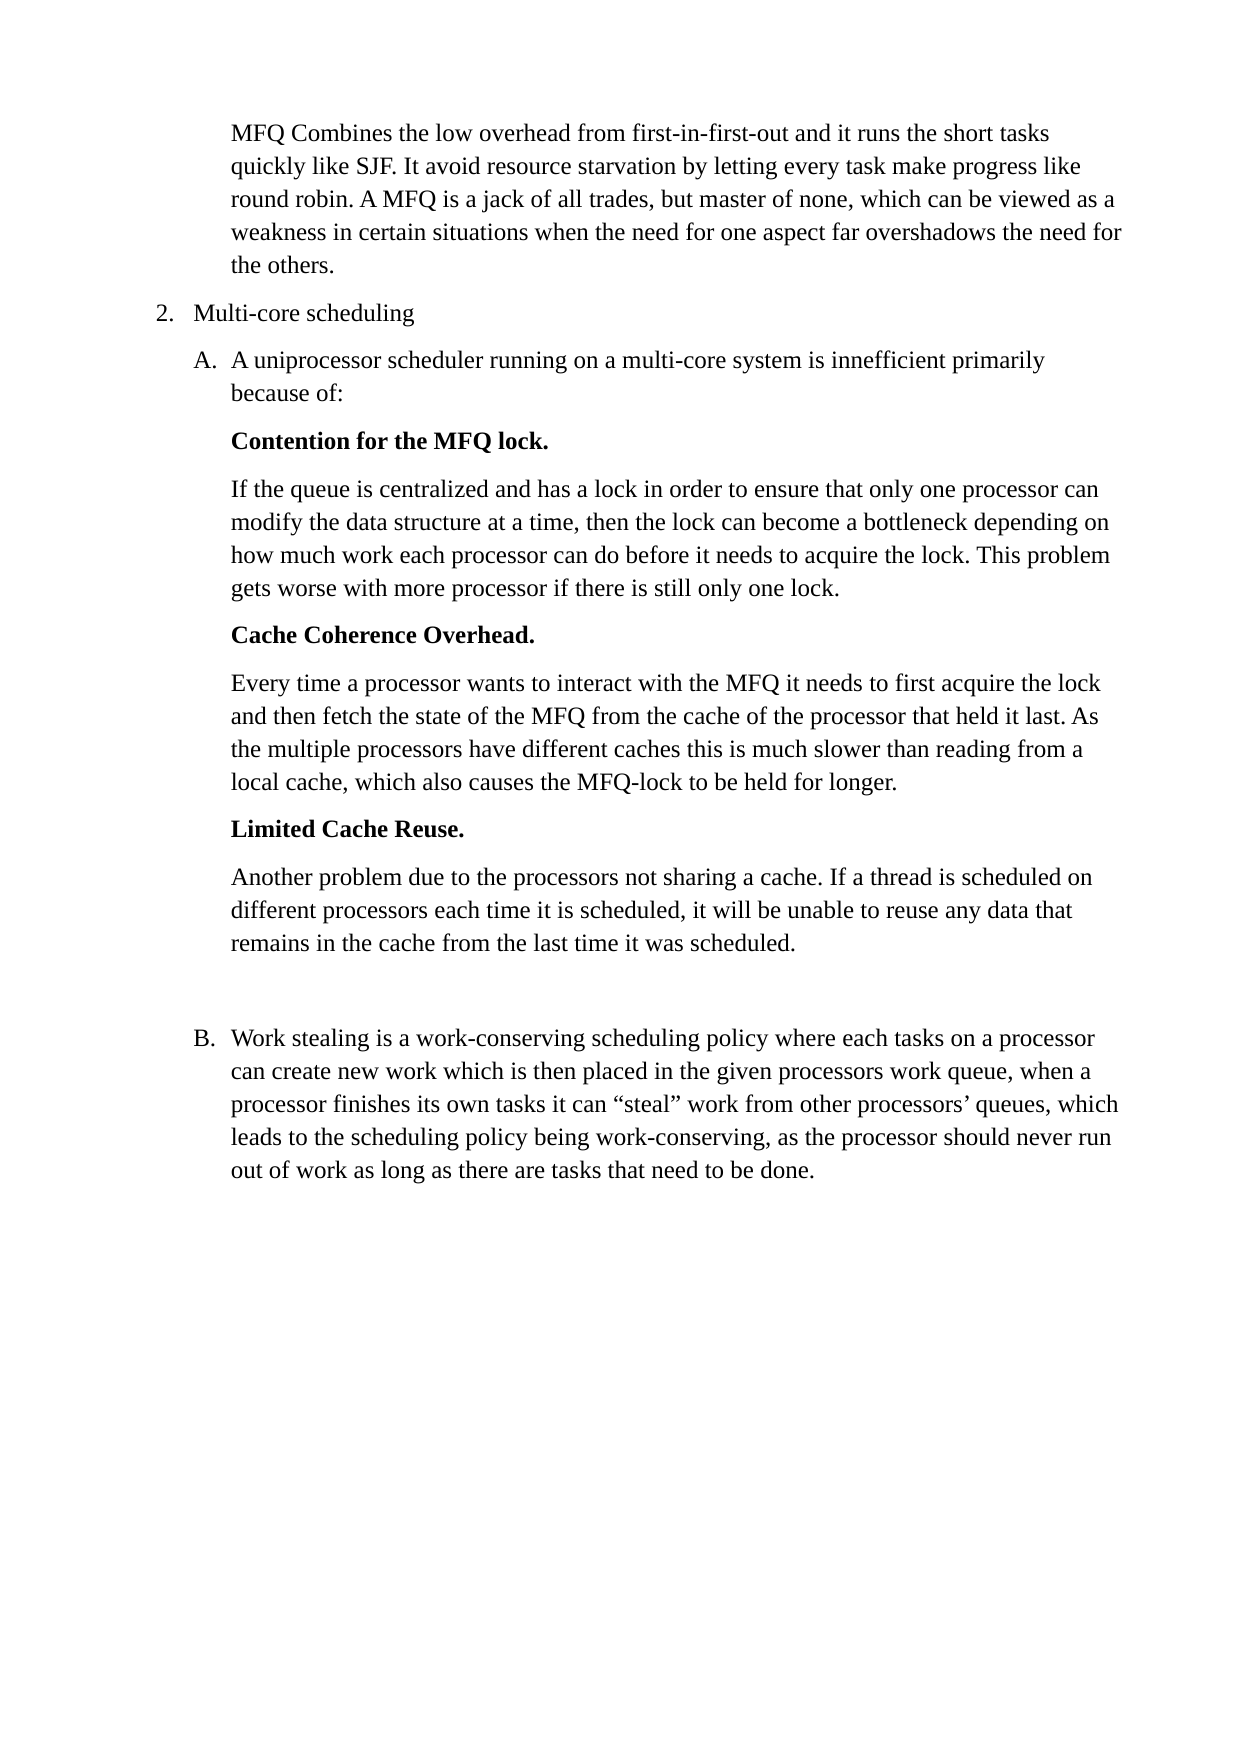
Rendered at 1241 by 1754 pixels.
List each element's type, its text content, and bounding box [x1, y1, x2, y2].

list If the queue is centralized and has a lock in order to ensure that only one processor can modify the data structure at a time, then the lock can become a bottleneck depending on how much work each processor can do before it needs to acquire the lock. This problem gets worse with more processor if there is still only one lock. [193, 474, 1122, 601]
list Every time a processor wants to interact with the MFQ it needs to first acquire the lock and then fetch the state of the MFQ from the cache of the processor that held it last. As the multiple processors have different caches this is much slower than reading from a local cache, which also causes the MFQ-lock to be held for longer. [193, 668, 1122, 796]
list Multi-core scheduling [156, 298, 1122, 327]
list Another problem due to the processors not sharing a cache. If a thread is scheduled on different processors each time it is scheduled, it will be unable to reuse any data that remains in the cache from the last time it was scheduled. [193, 862, 1122, 957]
list Limited Cache Reuse. [193, 814, 1122, 843]
list MFQ Combines the low overhead from first-in-first-out and it runs the short tasks quickly like SJF. It avoid resource starvation by letting every task make progress like round robin. A MFQ is a jack of all trades, but master of none, which can be viewed as a weakness in certain situations when the need for one aspect far overshadows the need for the others. [193, 118, 1122, 279]
list Cache Coherence Overhead. [193, 620, 1122, 649]
list A uniprocessor scheduler running on a multi-core system is innefficient primarily because of: [193, 345, 1122, 407]
list Contention for the MFQ lock. [193, 426, 1122, 455]
list Work stealing is a work-conserving scheduling policy where each tasks on a processor can create new work which is then placed in the given processors work queue, when a processor finishes its own tasks it can “steal” work from other processors’ queues, which leads to the scheduling policy being work-conserving, as the processor should never run out of work as long as there are tasks that need to be done. [193, 1023, 1122, 1184]
